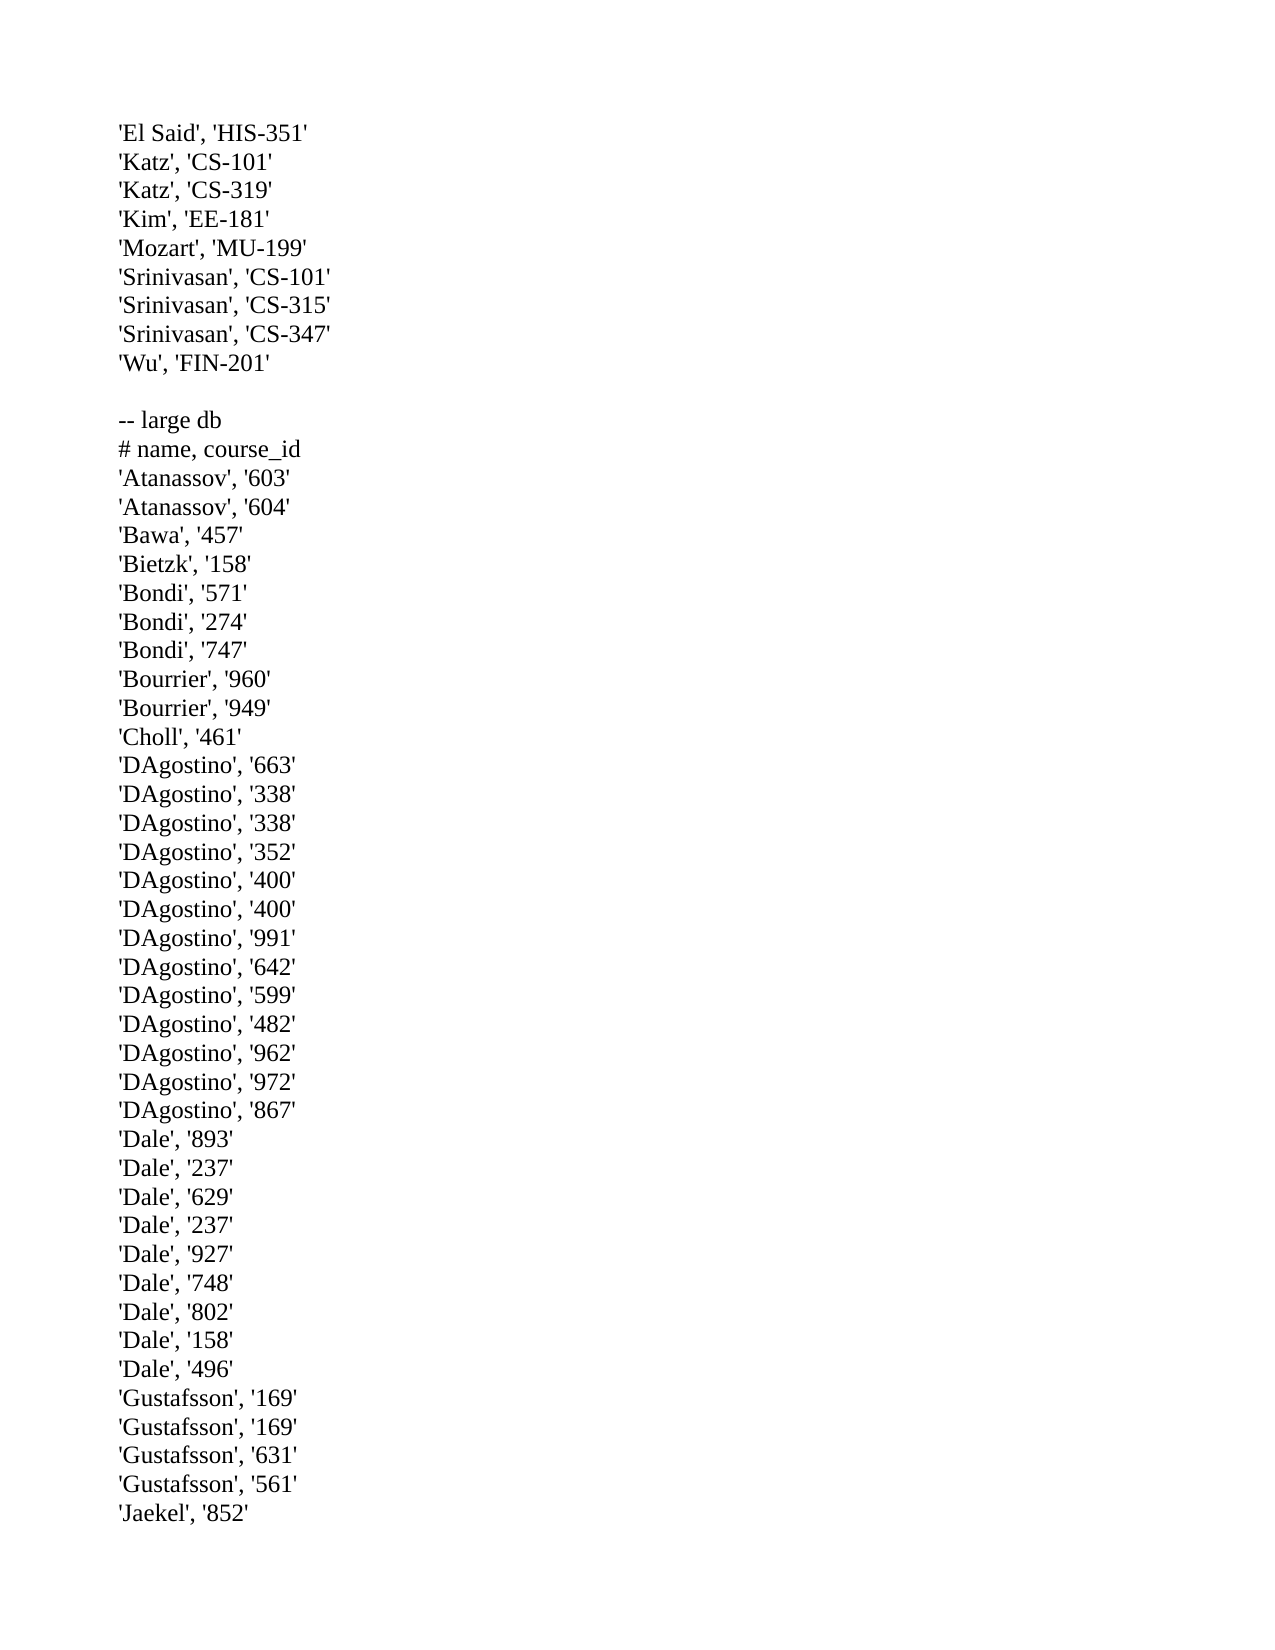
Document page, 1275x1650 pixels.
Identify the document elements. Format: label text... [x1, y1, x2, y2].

text 'DAgostino', '663' [118, 751, 1157, 779]
text 'Gustafsson', '631' [118, 1441, 1157, 1469]
text 'Wu', 'FIN-201' [118, 348, 1157, 377]
text 'DAgostino', '991' [118, 923, 1157, 952]
text 'Srinivasan', 'CS-315' [118, 291, 1157, 319]
text 'DAgostino', '400' [118, 894, 1157, 923]
text 'Atanassov', '603' [118, 463, 1157, 492]
text 'DAgostino', '352' [118, 837, 1157, 866]
text 'Dale', '927' [118, 1239, 1157, 1268]
text 'DAgostino', '867' [118, 1096, 1157, 1124]
text 'Kim', 'EE-181' [118, 204, 1157, 233]
text 'DAgostino', '599' [118, 981, 1157, 1009]
text 'DAgostino', '482' [118, 1009, 1157, 1038]
text 'Gustafsson', '169' [118, 1412, 1157, 1441]
text 'Mozart', 'MU-199' [118, 233, 1157, 262]
text 'El Said', 'HIS-351' [118, 118, 1157, 147]
text 'DAgostino', '962' [118, 1038, 1157, 1067]
text -- large db [118, 406, 1157, 434]
text 'DAgostino', '400' [118, 866, 1157, 894]
text # name, course_id [118, 434, 1157, 463]
text 'Dale', '237' [118, 1211, 1157, 1239]
text 'DAgostino', '642' [118, 952, 1157, 981]
text 'Dale', '748' [118, 1268, 1157, 1297]
text 'Dale', '629' [118, 1182, 1157, 1211]
text 'Bondi', '747' [118, 636, 1157, 664]
text 'Dale', '802' [118, 1297, 1157, 1326]
text 'Bietzk', '158' [118, 549, 1157, 578]
text 'Srinivasan', 'CS-347' [118, 319, 1157, 348]
text 'Katz', 'CS-101' [118, 147, 1157, 176]
text 'Bondi', '274' [118, 607, 1157, 636]
text 'Dale', '158' [118, 1326, 1157, 1354]
text 'Jaekel', '852' [118, 1498, 1157, 1527]
text 'DAgostino', '972' [118, 1067, 1157, 1096]
text 'Dale', '237' [118, 1153, 1157, 1182]
text 'Atanassov', '604' [118, 492, 1157, 521]
text 'Gustafsson', '561' [118, 1469, 1157, 1498]
text 'DAgostino', '338' [118, 779, 1157, 808]
text 'Bondi', '571' [118, 578, 1157, 607]
text 'Bawa', '457' [118, 521, 1157, 549]
text 'Bourrier', '960' [118, 664, 1157, 693]
text 'Bourrier', '949' [118, 693, 1157, 722]
text 'DAgostino', '338' [118, 808, 1157, 837]
text 'Srinivasan', 'CS-101' [118, 262, 1157, 291]
text 'Choll', '461' [118, 722, 1157, 751]
text 'Dale', '893' [118, 1124, 1157, 1153]
text 'Gustafsson', '169' [118, 1383, 1157, 1412]
text 'Dale', '496' [118, 1354, 1157, 1383]
text 'Katz', 'CS-319' [118, 176, 1157, 204]
